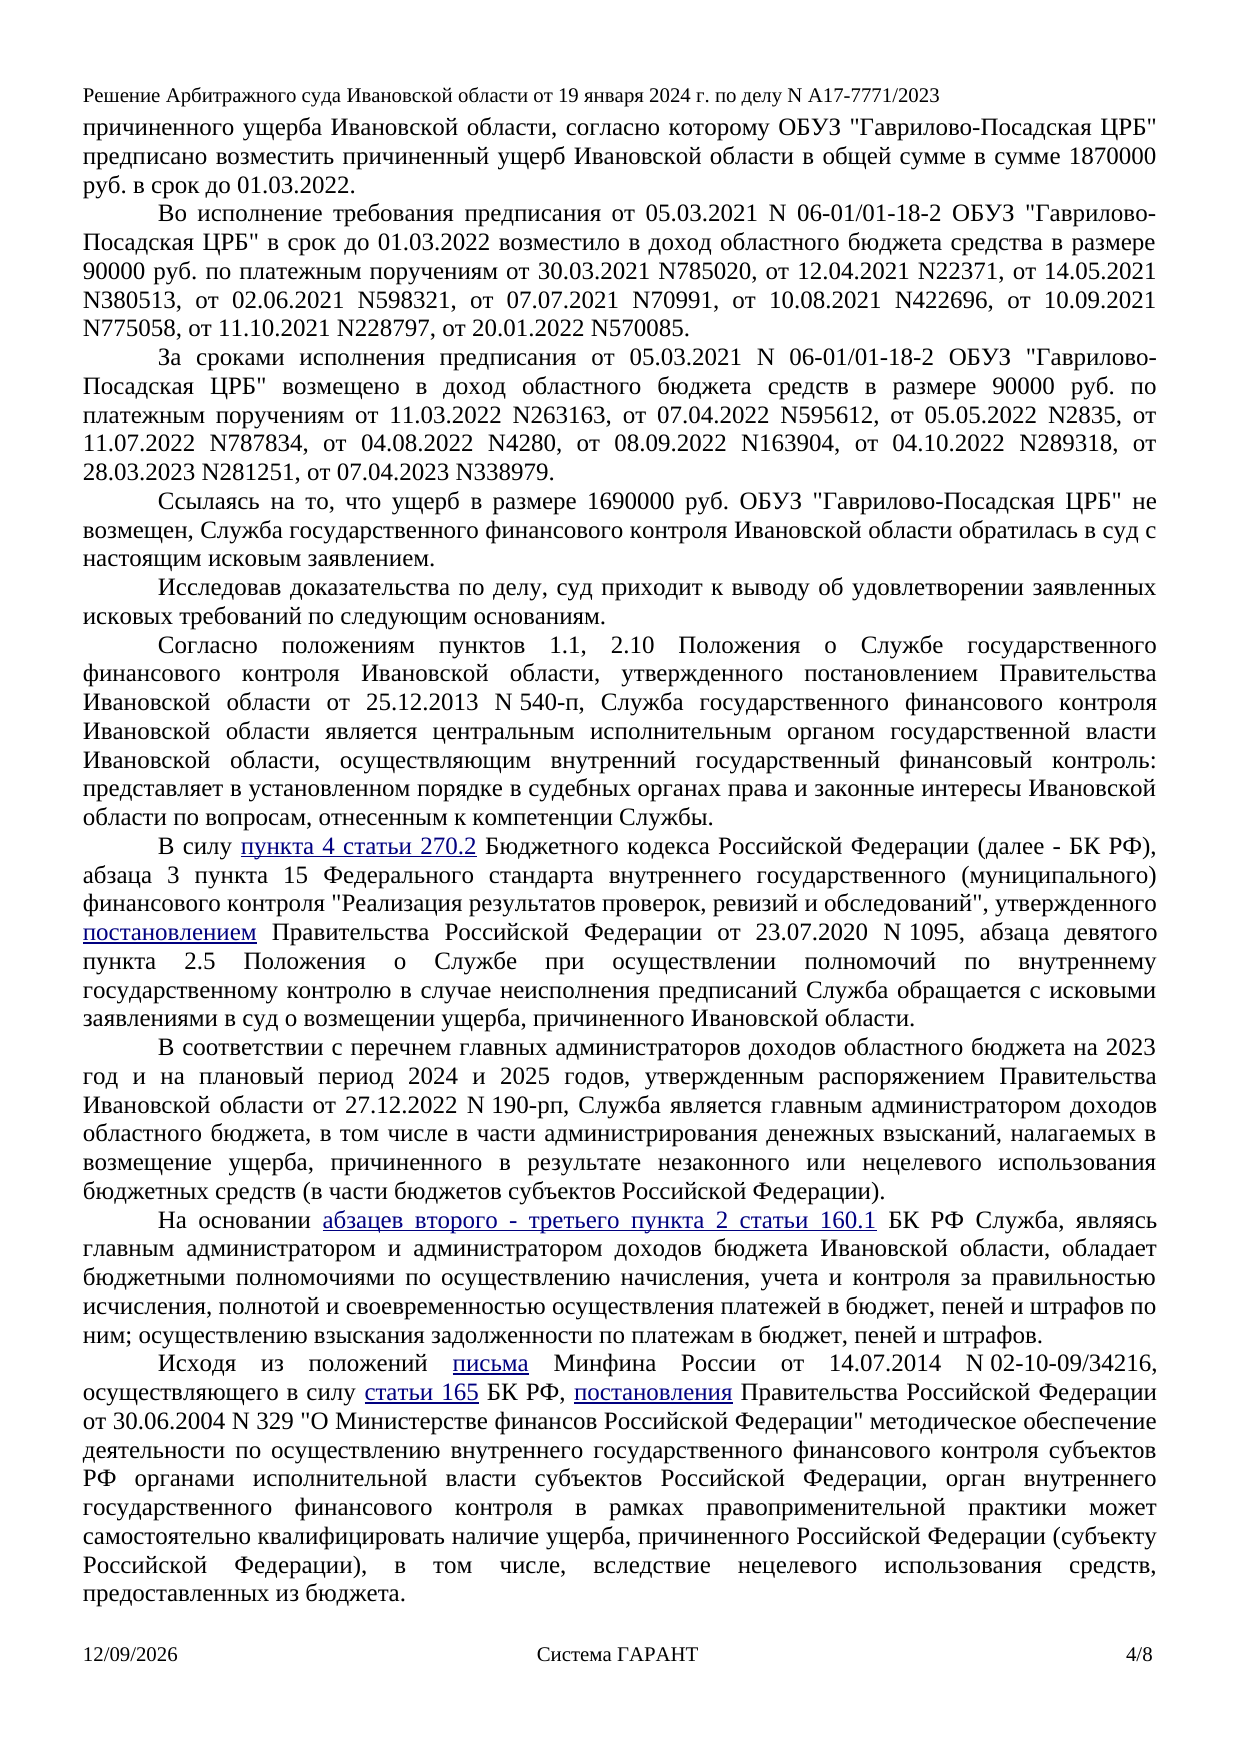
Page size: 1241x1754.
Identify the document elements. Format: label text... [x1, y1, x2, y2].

text причиненного ущерба Ивановской области, согласно которому ОБУЗ "Гаврилово-Посадская ЦРБ" предписано возместить причиненный ущерб Ивановской области в общей сумме в сумме 1870000 руб. в срок до 01.03.2022. [83, 112, 1157, 198]
text На основании абзацев второго - третьего пункта 2 статьи 160.1 БК РФ Служба, являясь главным администратором и администратором доходов бюджета Ивановской области, обладает бюджетными полномочиями по осуществлению начисления, учета и контроля за правильностью исчисления, полнотой и своевременностью осуществления платежей в бюджет, пеней и штрафов по ним; осуществлению взыскания задолженности по платежам в бюджет, пеней и штрафов. [83, 1205, 1157, 1348]
text В силу пункта 4 статьи 270.2 Бюджетного кодекса Российской Федерации (далее - БК РФ), абзаца 3 пункта 15 Федерального стандарта внутреннего государственного (муниципального) финансового контроля "Реализация результатов проверок, ревизий и обследований", утвержденного постановлением Правительства Российской Федерации от 23.07.2020 N 1095, абзаца девятого пункта 2.5 Положения о Службе при осуществлении полномочий по внутреннему государственному контролю в случае неисполнения предписаний Служба обращается с исковыми заявлениями в суд о возмещении ущерба, причиненного Ивановской области. [83, 831, 1157, 1032]
text Исходя из положений письма Минфина России от 14.07.2014 N 02-10-09/34216, осуществляющего в силу статьи 165 БК РФ, постановления Правительства Российской Федерации от 30.06.2004 N 329 "О Министерстве финансов Российской Федерации" методическое обеспечение деятельности по осуществлению внутреннего государственного финансового контроля субъектов РФ органами исполнительной власти субъектов Российской Федерации, орган внутреннего государственного финансового контроля в рамках правоприменительной практики может самостоятельно квалифицировать наличие ущерба, причиненного Российской Федерации (субъекту Российской Федерации), в том числе, вследствие нецелевого использования средств, предоставленных из бюджета. [83, 1348, 1157, 1607]
text Согласно положениям пунктов 1.1, 2.10 Положения о Службе государственного финансового контроля Ивановской области, утвержденного постановлением Правительства Ивановской области от 25.12.2013 N 540-п, Служба государственного финансового контроля Ивановской области является центральным исполнительным органом государственной власти Ивановской области, осуществляющим внутренний государственный финансовый контроль: представляет в установленном порядке в судебных органах права и законные интересы Ивановской области по вопросам, отнесенным к компетенции Службы. [83, 630, 1157, 831]
text Ссылаясь на то, что ущерб в размере 1690000 руб. ОБУЗ "Гаврилово-Посадская ЦРБ" не возмещен, Служба государственного финансового контроля Ивановской области обратилась в суд с настоящим исковым заявлением. [83, 486, 1157, 572]
text Во исполнение требования предписания от 05.03.2021 N 06-01/01-18-2 ОБУЗ "Гаврилово-Посадская ЦРБ" в срок до 01.03.2022 возместило в доход областного бюджета средства в размере 90000 руб. по платежным поручениям от 30.03.2021 N785020, от 12.04.2021 N22371, от 14.05.2021 N380513, от 02.06.2021 N598321, от 07.07.2021 N70991, от 10.08.2021 N422696, от 10.09.2021 N775058, от 11.10.2021 N228797, от 20.01.2022 N570085. [83, 198, 1157, 342]
text За сроками исполнения предписания от 05.03.2021 N 06-01/01-18-2 ОБУЗ "Гаврилово-Посадская ЦРБ" возмещено в доход областного бюджета средств в размере 90000 руб. по платежным поручениям от 11.03.2022 N263163, от 07.04.2022 N595612, от 05.05.2022 N2835, от 11.07.2022 N787834, от 04.08.2022 N4280, от 08.09.2022 N163904, от 04.10.2022 N289318, от 28.03.2023 N281251, от 07.04.2023 N338979. [83, 342, 1157, 486]
text Исследовав доказательства по делу, суд приходит к выводу об удовлетворении заявленных исковых требований по следующим основаниям. [83, 572, 1157, 630]
text В соответствии с перечнем главных администраторов доходов областного бюджета на 2023 год и на плановый период 2024 и 2025 годов, утвержденным распоряжением Правительства Ивановской области от 27.12.2022 N 190-рп, Служба является главным администратором доходов областного бюджета, в том числе в части администрирования денежных взысканий, налагаемых в возмещение ущерба, причиненного в результате незаконного или нецелевого использования бюджетных средств (в части бюджетов субъектов Российской Федерации). [83, 1032, 1157, 1205]
